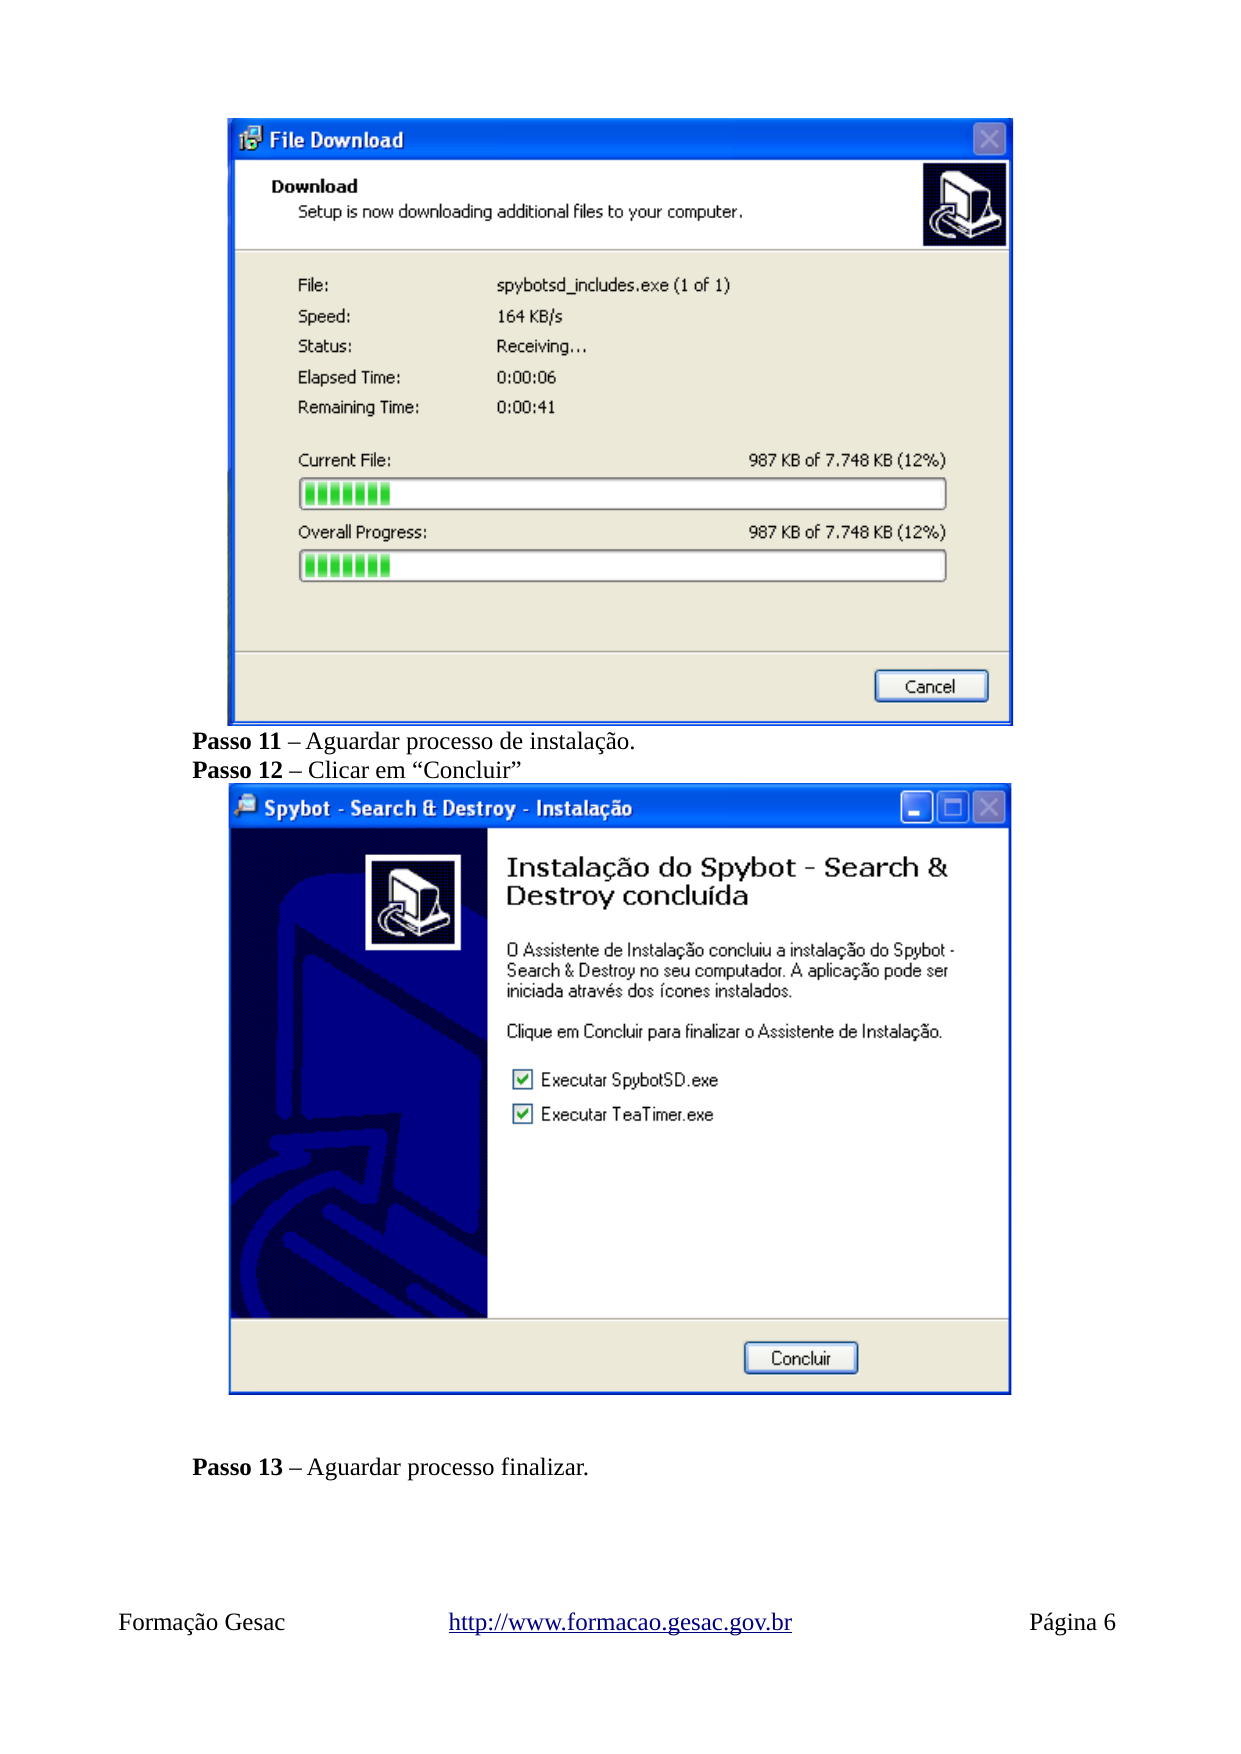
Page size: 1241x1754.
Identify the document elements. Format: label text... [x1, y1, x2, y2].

picture [228, 783, 1012, 1395]
picture [227, 118, 1014, 726]
text Passo 13 – Aguardar processo finalizar. [118, 1452, 1122, 1481]
text Passo 12 – Clicar em “Concluir” [118, 755, 1122, 783]
text Passo 11 – Aguardar processo de instalação. [118, 726, 1122, 755]
